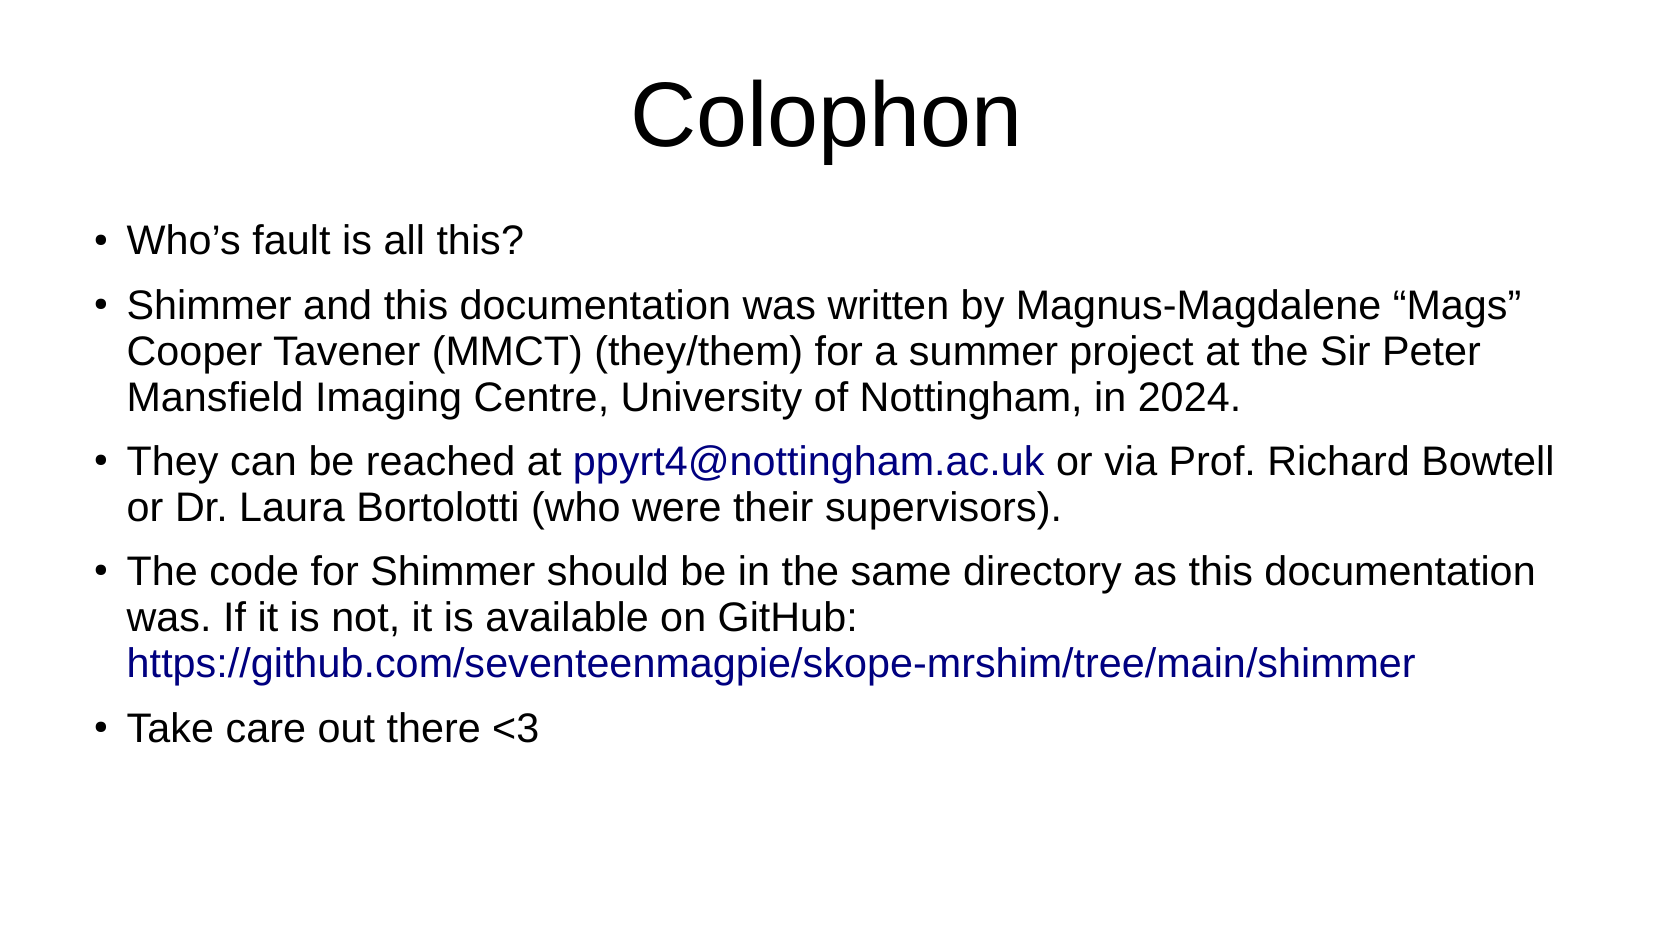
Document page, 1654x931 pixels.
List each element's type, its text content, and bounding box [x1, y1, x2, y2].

title Colophon [82, 37, 1571, 193]
list Who’s fault is all this? Shimmer and this documentation was written by Magnus-Magdalene “Mags” Cooper Tavener (MMCT) (they/them) for a summer project at the Sir Peter Mansfield Imaging Centre, University of Nottingham, in 2024. They can be reached at ppyrt4@nottingham.ac.uk or via Prof. Richard Bowtell or Dr. Laura Bortolotti (who were their supervisors). The code for Shimmer should be in the same directory as this documentation was. If it is not, it is available on GitHub: https://github.com/seventeenmagpie/skope-mrshim/tree/main/shimmer Take care out there <3 [82, 217, 1571, 758]
